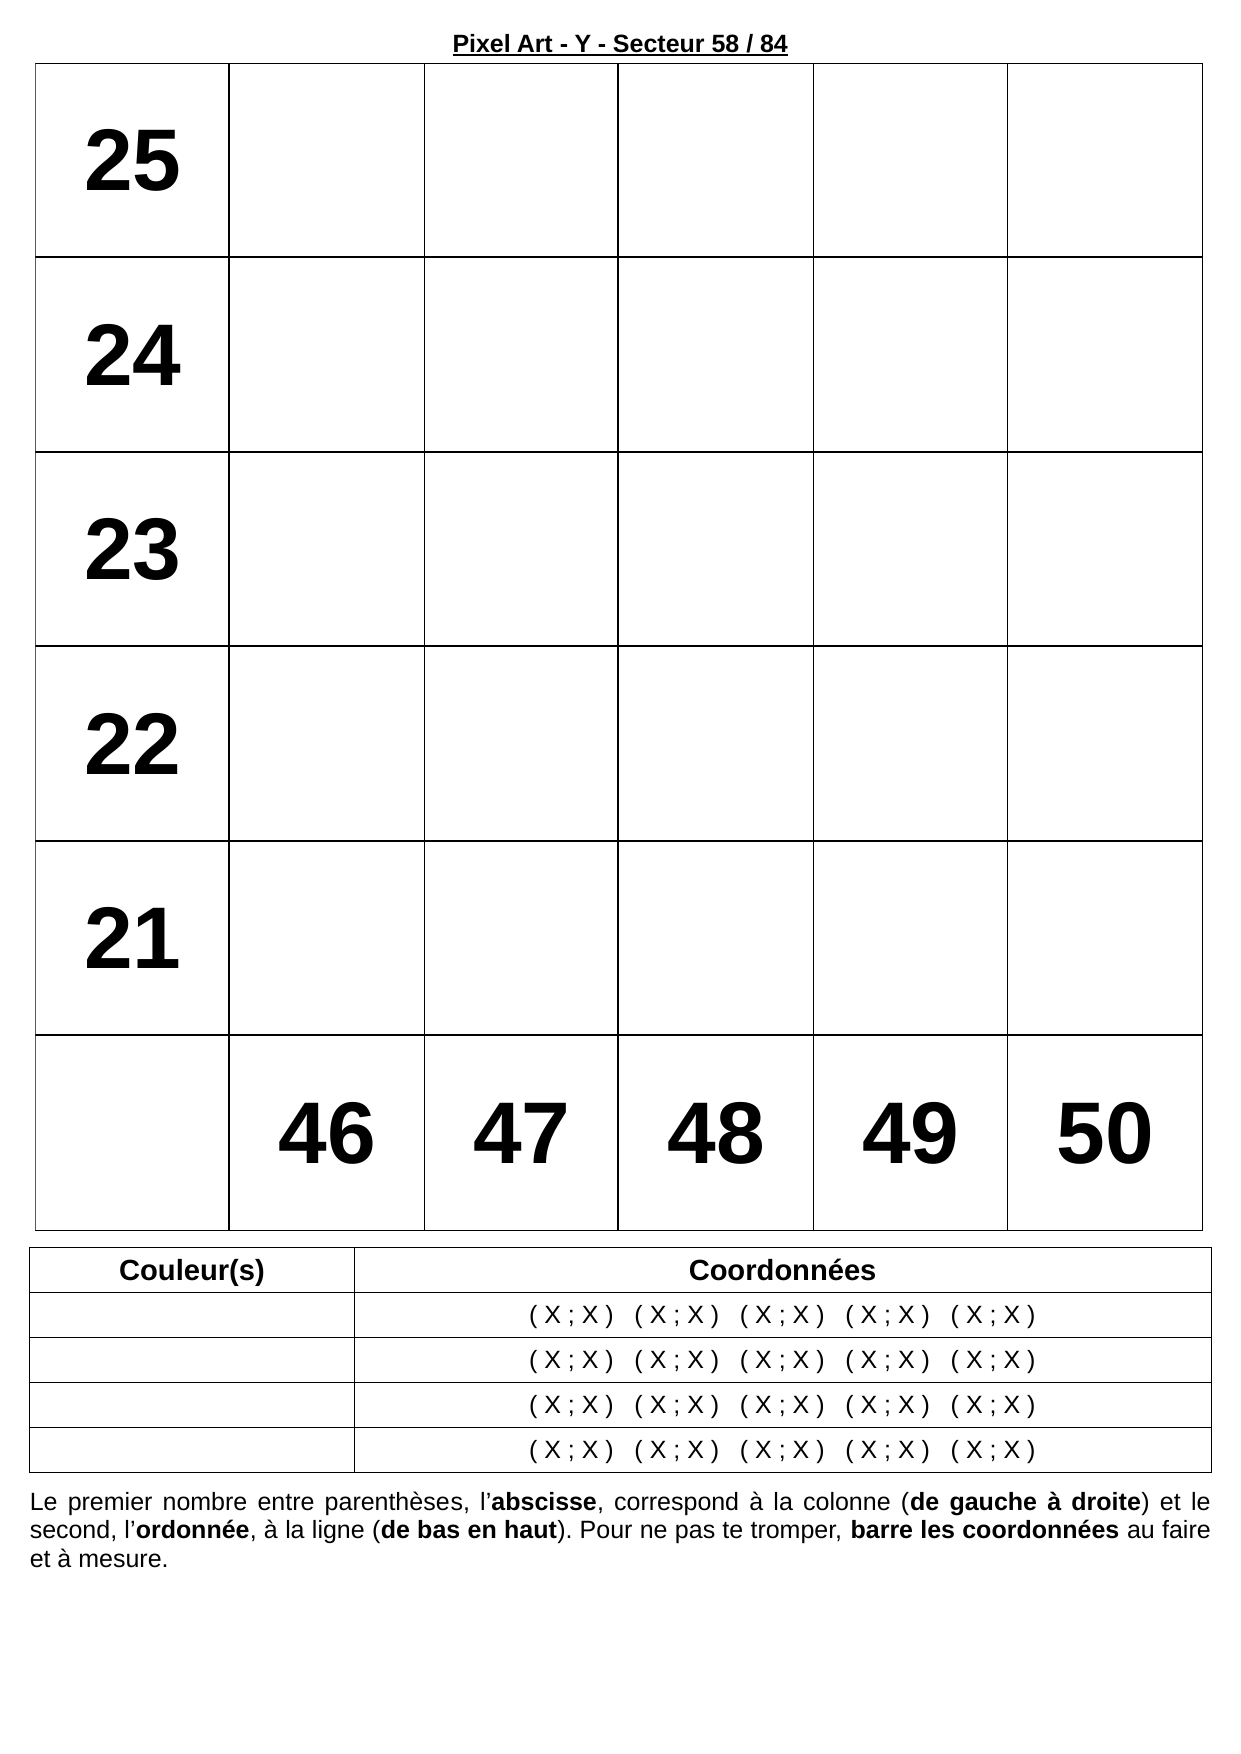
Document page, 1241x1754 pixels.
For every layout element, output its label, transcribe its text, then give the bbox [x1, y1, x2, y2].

table_cell ( X ; X ) ( X ; X ) ( X ; X ) ( X ; X ) ( X ; X ) [355, 1428, 1211, 1472]
table_header Couleur(s) [30, 1248, 354, 1292]
table_cell ( X ; X ) ( X ; X ) ( X ; X ) ( X ; X ) ( X ; X ) [355, 1338, 1211, 1382]
table_cell [30, 1293, 354, 1337]
table_header Coordonnées [355, 1248, 1211, 1292]
table_cell [30, 1383, 354, 1427]
table_cell [30, 1428, 354, 1472]
text Pixel Art - Y - Secteur 58 / 84 [29, 29, 1211, 58]
table_cell ( X ; X ) ( X ; X ) ( X ; X ) ( X ; X ) ( X ; X ) [355, 1293, 1211, 1337]
text Le premier nombre entre parenthèses, l’abscisse, correspond à la colonne (de gauche à droite) et le second, l’ordonnée, à la ligne (de bas en haut). Pour ne pas te tromper, barre les coordonnées au faire et à mesure. [29, 1487, 1211, 1573]
table_cell ( X ; X ) ( X ; X ) ( X ; X ) ( X ; X ) ( X ; X ) [355, 1383, 1211, 1427]
table_cell [30, 1338, 354, 1382]
